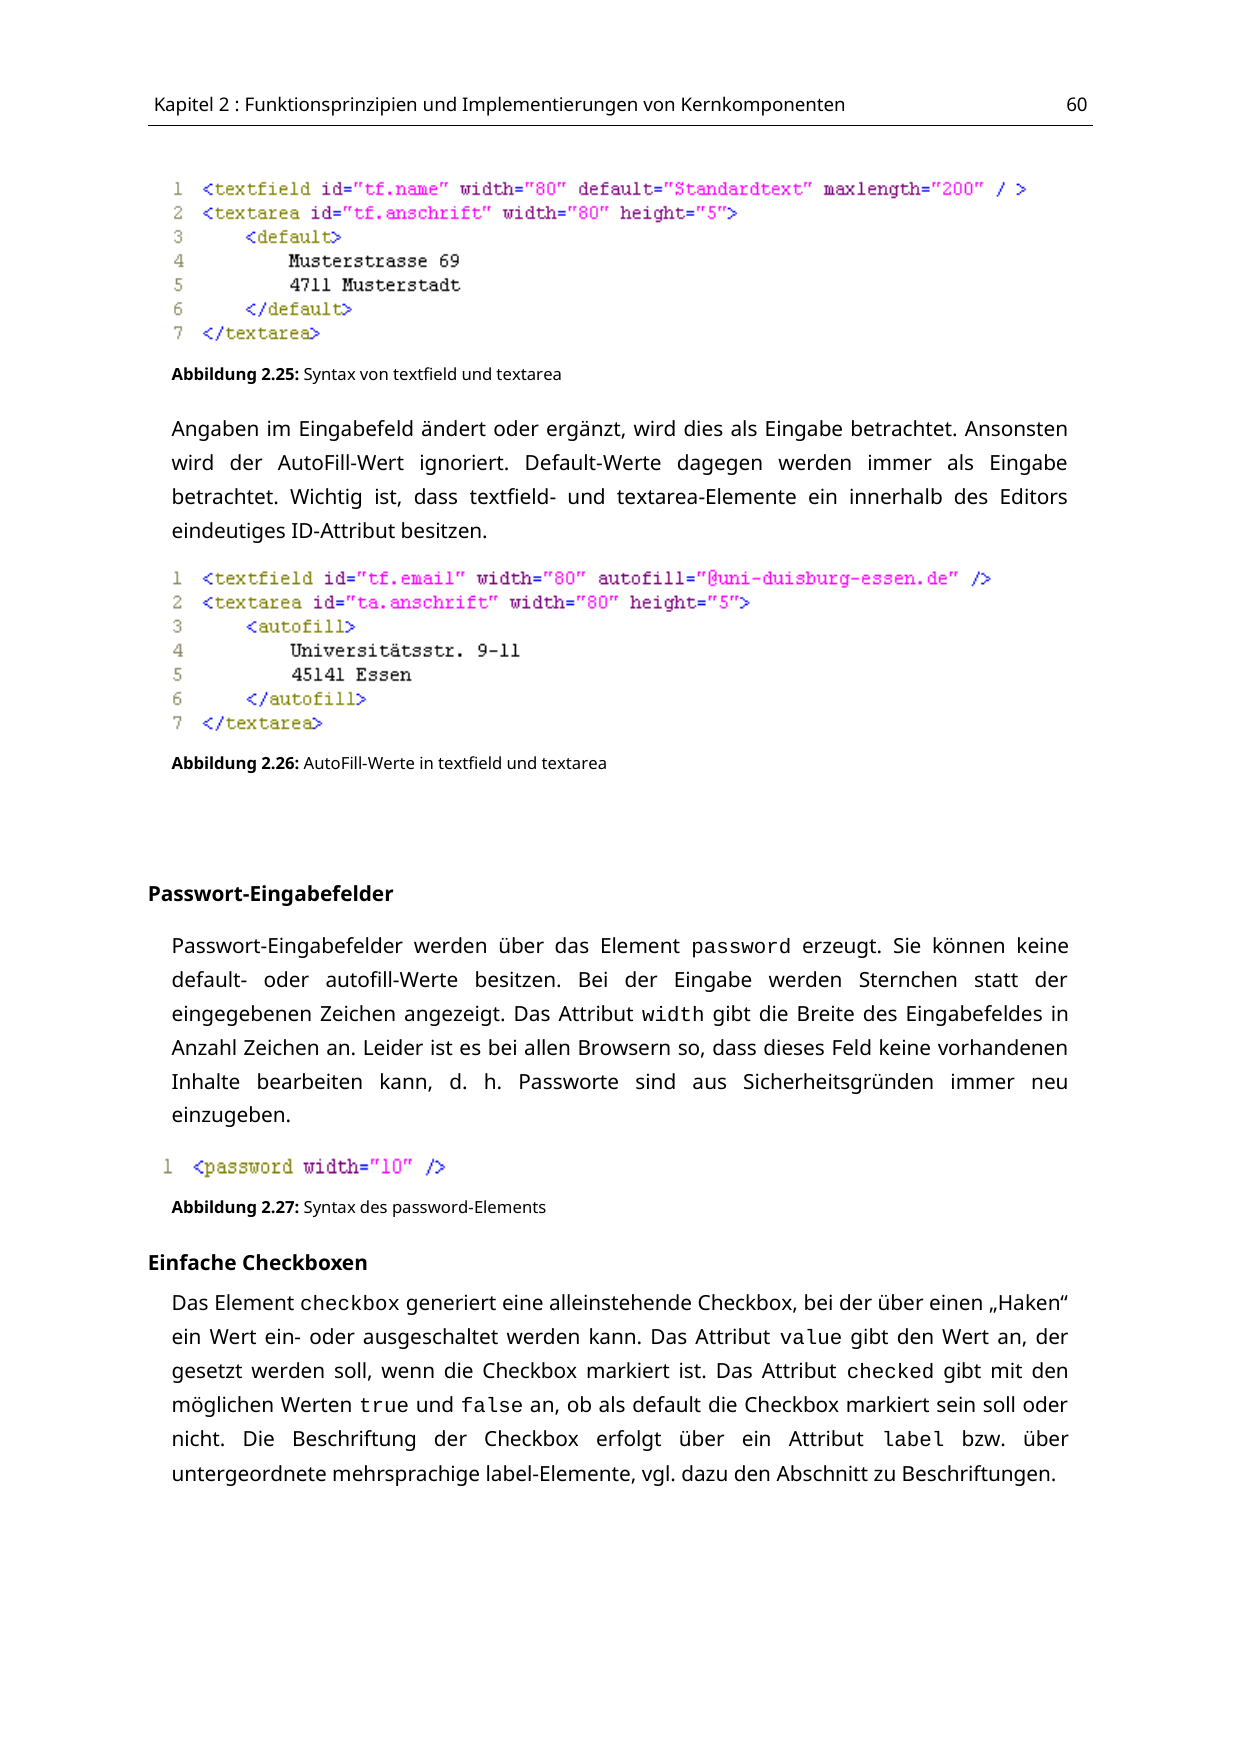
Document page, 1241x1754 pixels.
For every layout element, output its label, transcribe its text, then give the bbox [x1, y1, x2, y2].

text Passwort-Eingabefelder werden über das Element password erzeugt. Sie können keine default- oder autofill-Werte besitzen. Bei der Eingabe werden Sternchen statt der eingegebenen Zeichen angezeigt. Das Attribut width gibt die Breite des Eingabefeldes in Anzahl Zeichen an. Leider ist es bei allen Browsern so, dass dieses Feld keine vorhandenen Inhalte bearbeiten kann, d. h. Passworte sind aus Sicherheitsgründen immer neu einzugeben. [171, 931, 1069, 1129]
text Abbildung 2.25: Syntax von textfield und textarea [171, 346, 1022, 385]
text Abbildung 2.26: AutoFill-Werte in textfield und textarea [171, 736, 994, 774]
subtitle Passwort-Eingabefelder [148, 879, 1092, 907]
text Das Element checkbox generiert eine alleinstehende Checkbox, bei der über einen „Haken“ ein Wert ein- oder ausgeschaltet werden kann. Das Attribut value gibt den Wert an, der gesetzt werden soll, wenn die Checkbox markiert ist. Das Attribut checked gibt mit den möglichen Werten true und false an, ob als default die Checkbox markiert sein soll oder nicht. Die Beschriftung der Checkbox erfolgt über ein Attribut label bzw. über untergeordnete mehrsprachige label-Elemente, vgl. dazu den Abschnitt zu Beschriftungen. [171, 1288, 1069, 1487]
text Abbildung 2.27: Syntax des password-Elements [171, 1182, 1030, 1218]
text Angaben im Eingabefeld ändert oder ergänzt, wird dies als Eingabe betrachtet. Ansonsten wird der AutoFill-Wert ignoriert. Default-Werte dagegen werden immer als Eingabe betrachtet. Wichtig ist, dass textfield- und textarea-Elemente ein innerhalb des Editors eindeutiges ID-Attribut besitzen. [148, 148, 1069, 544]
subtitle Einfache Checkboxen [148, 1141, 1092, 1276]
